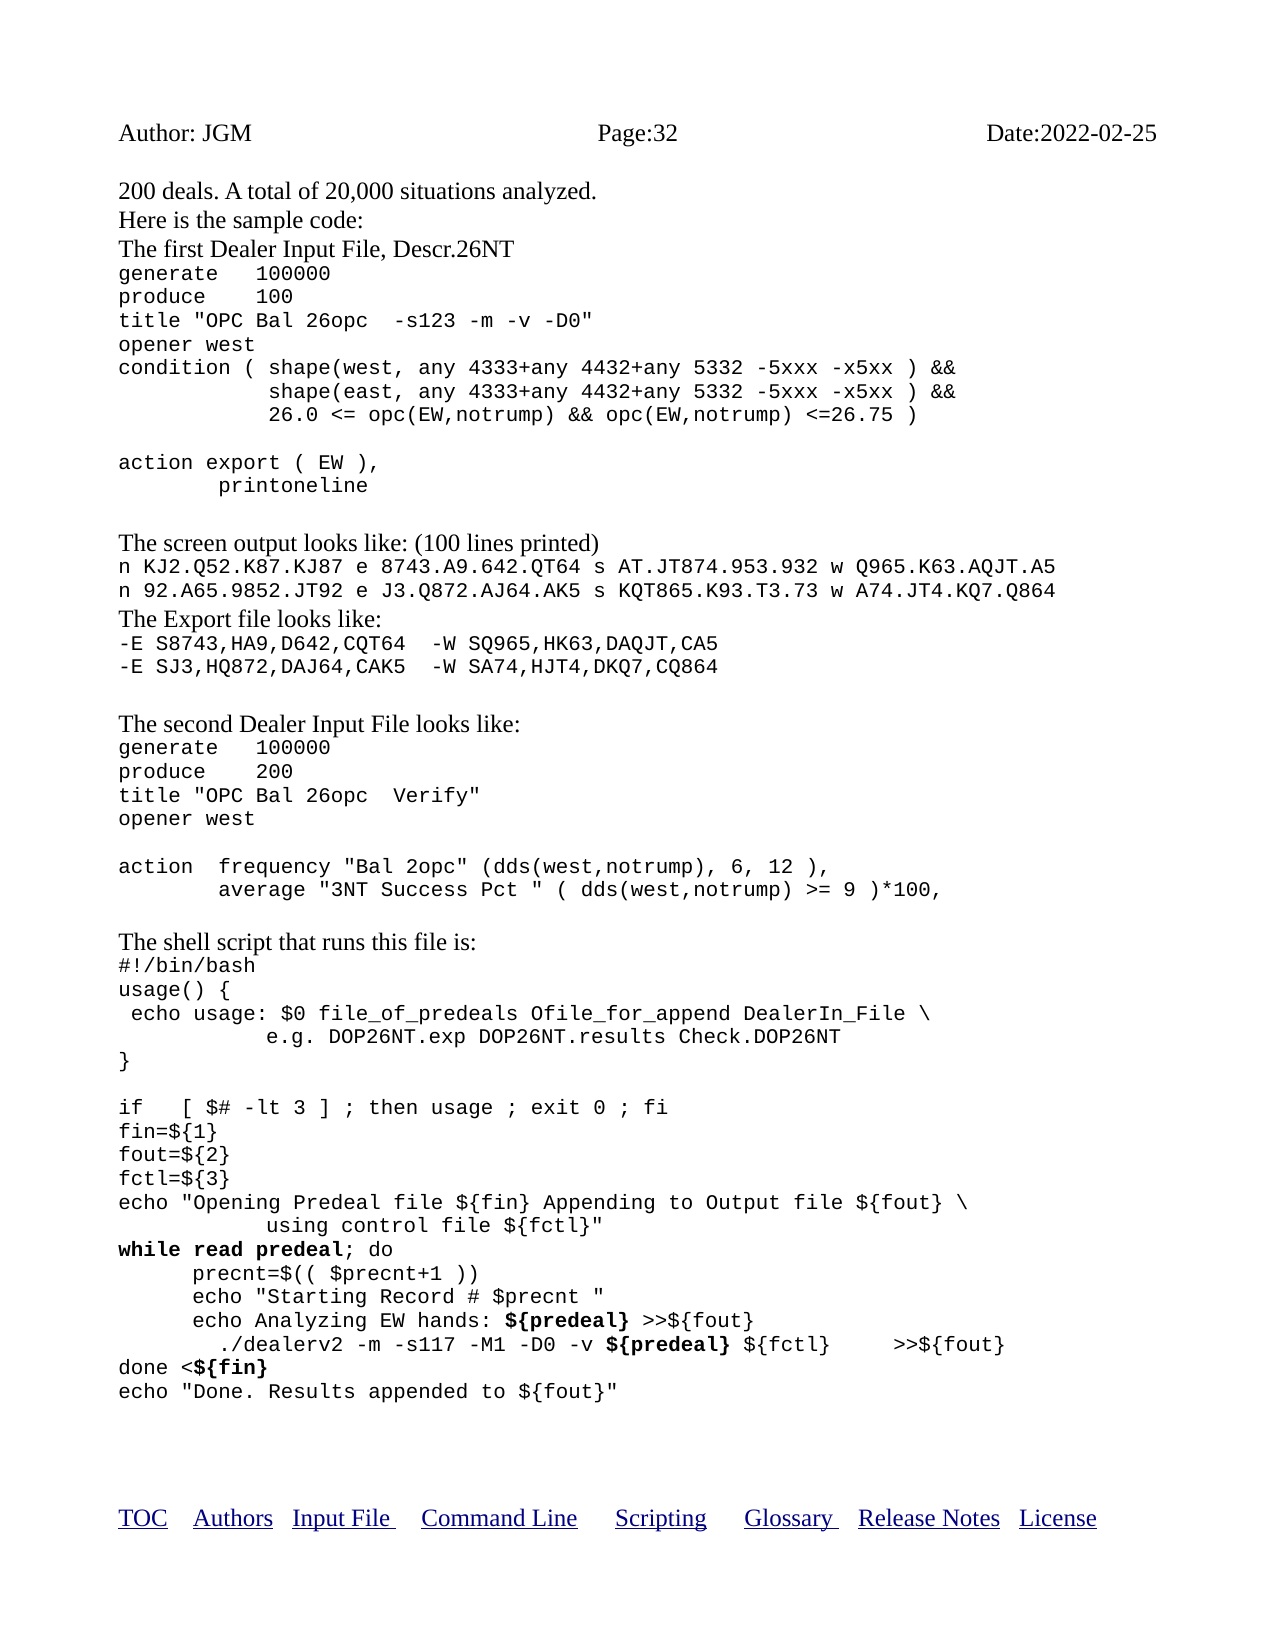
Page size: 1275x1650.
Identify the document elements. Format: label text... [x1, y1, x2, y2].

text echo "Opening Predeal file ${fin} Appending to Output file ${fout} \ [118, 1192, 1157, 1215]
text The shell script that runs this file is: [118, 927, 1157, 955]
text if [ $# -lt 3 ] ; then usage ; exit 0 ; fi [118, 1097, 1157, 1121]
text n 92.A65.9852.JT92 e J3.Q872.AJ64.AK5 s KQT865.K93.T3.73 w A74.JT4.KQ7.Q864 [118, 580, 1157, 604]
text usage() { [118, 979, 1157, 1003]
text produce 100 [118, 286, 1157, 310]
text action frequency "Bal 2opc" (dds(west,notrump), 6, 12 ), [118, 856, 1157, 879]
text 26.0 <= opc(EW,notrump) && opc(EW,notrump) <=26.75 ) [118, 404, 1157, 428]
text e.g. DOP26NT.exp DOP26NT.results Check.DOP26NT [118, 1026, 1157, 1050]
text ./dealerv2 -m -s117 -M1 -D0 -v ${predeal} ${fctl} >>${fout} [118, 1334, 1157, 1357]
text echo usage: $0 file_of_predeals Ofile_for_append DealerIn_File \ [118, 1003, 1157, 1026]
text Here is the sample code: [118, 205, 1157, 234]
text produce 200 [118, 761, 1157, 785]
text -E S8743,HA9,D642,CQT64 -W SQ965,HK63,DAQJT,CA5 [118, 633, 1157, 656]
text printoneline [118, 475, 1157, 499]
text The first Dealer Input File, Descr.26NT [118, 234, 1157, 263]
text generate 100000 [118, 737, 1157, 761]
text title "OPC Bal 26opc Verify" [118, 785, 1157, 808]
text shape(east, any 4333+any 4432+any 5332 -5xxx -x5xx ) && [118, 381, 1157, 404]
text fin=${1} [118, 1121, 1157, 1144]
text while read predeal; do [118, 1239, 1157, 1263]
text n KJ2.Q52.K87.KJ87 e 8743.A9.642.QT64 s AT.JT874.953.932 w Q965.K63.AQJT.A5 [118, 557, 1157, 580]
text } [118, 1050, 1157, 1073]
text generate 100000 [118, 263, 1157, 286]
text fout=${2} [118, 1144, 1157, 1168]
text action export ( EW ), [118, 452, 1157, 475]
text precnt=$(( $precnt+1 )) [118, 1263, 1157, 1286]
text condition ( shape(west, any 4333+any 4432+any 5332 -5xxx -x5xx ) && [118, 357, 1157, 381]
text The second Dealer Input File looks like: [118, 709, 1157, 737]
text The screen output looks like: (100 lines printed) [118, 528, 1157, 557]
text opener west [118, 333, 1157, 357]
text using control file ${fctl}" [118, 1215, 1157, 1239]
text echo "Done. Results appended to ${fout}" [118, 1381, 1157, 1404]
text echo "Starting Record # $precnt " [118, 1286, 1157, 1310]
text done <${fin} [118, 1357, 1157, 1381]
text 200 deals. A total of 20,000 situations analyzed. [118, 176, 1157, 205]
text -E SJ3,HQ872,DAJ64,CAK5 -W SA74,HJT4,DKQ7,CQ864 [118, 656, 1157, 680]
text title "OPC Bal 26opc -s123 -m -v -D0" [118, 310, 1157, 333]
text echo Analyzing EW hands: ${predeal} >>${fout} [118, 1310, 1157, 1334]
text opener west [118, 808, 1157, 832]
text #!/bin/bash [118, 955, 1157, 979]
text The Export file looks like: [118, 604, 1157, 633]
text fctl=${3} [118, 1168, 1157, 1192]
text average "3NT Success Pct " ( dds(west,notrump) >= 9 )*100, [118, 879, 1157, 903]
